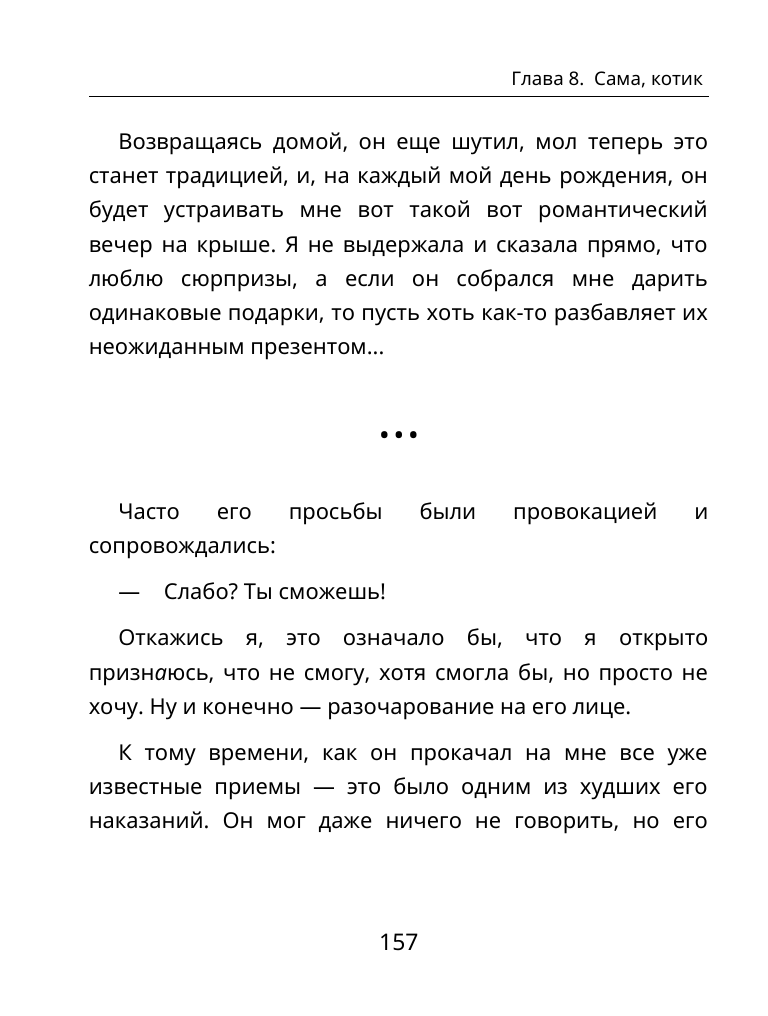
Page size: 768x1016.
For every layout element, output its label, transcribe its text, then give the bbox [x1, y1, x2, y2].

text К тому времени, как он прокачал на мне все уже известные приемы — это было одним из худших его наказаний. Он мог даже ничего не говорить, но его [88, 737, 709, 835]
text Возвращаясь домой, он еще шутил, мол теперь это станет традицией, и, на каждый мой день рождения, он будет устраивать мне вот такой вот романтический вечер на крыше. Я не выдержала и сказала прямо, что люблю сюрпризы, а если он собрался мне дарить одинаковые подарки, то пусть хоть как-то разбавляет их неожиданным презентом... [88, 126, 709, 361]
text Откажись я, это означало бы, что я открыто признаюсь, что не смогу, хотя смогла бы, но просто не хочу. Ну и конечно — разочарование на его лице. [88, 622, 709, 720]
subtitle • • • [88, 419, 709, 450]
text Часто его просьбы были провокацией и сопровождались: [88, 496, 709, 560]
list Слабо? Ты сможешь! [88, 576, 709, 606]
